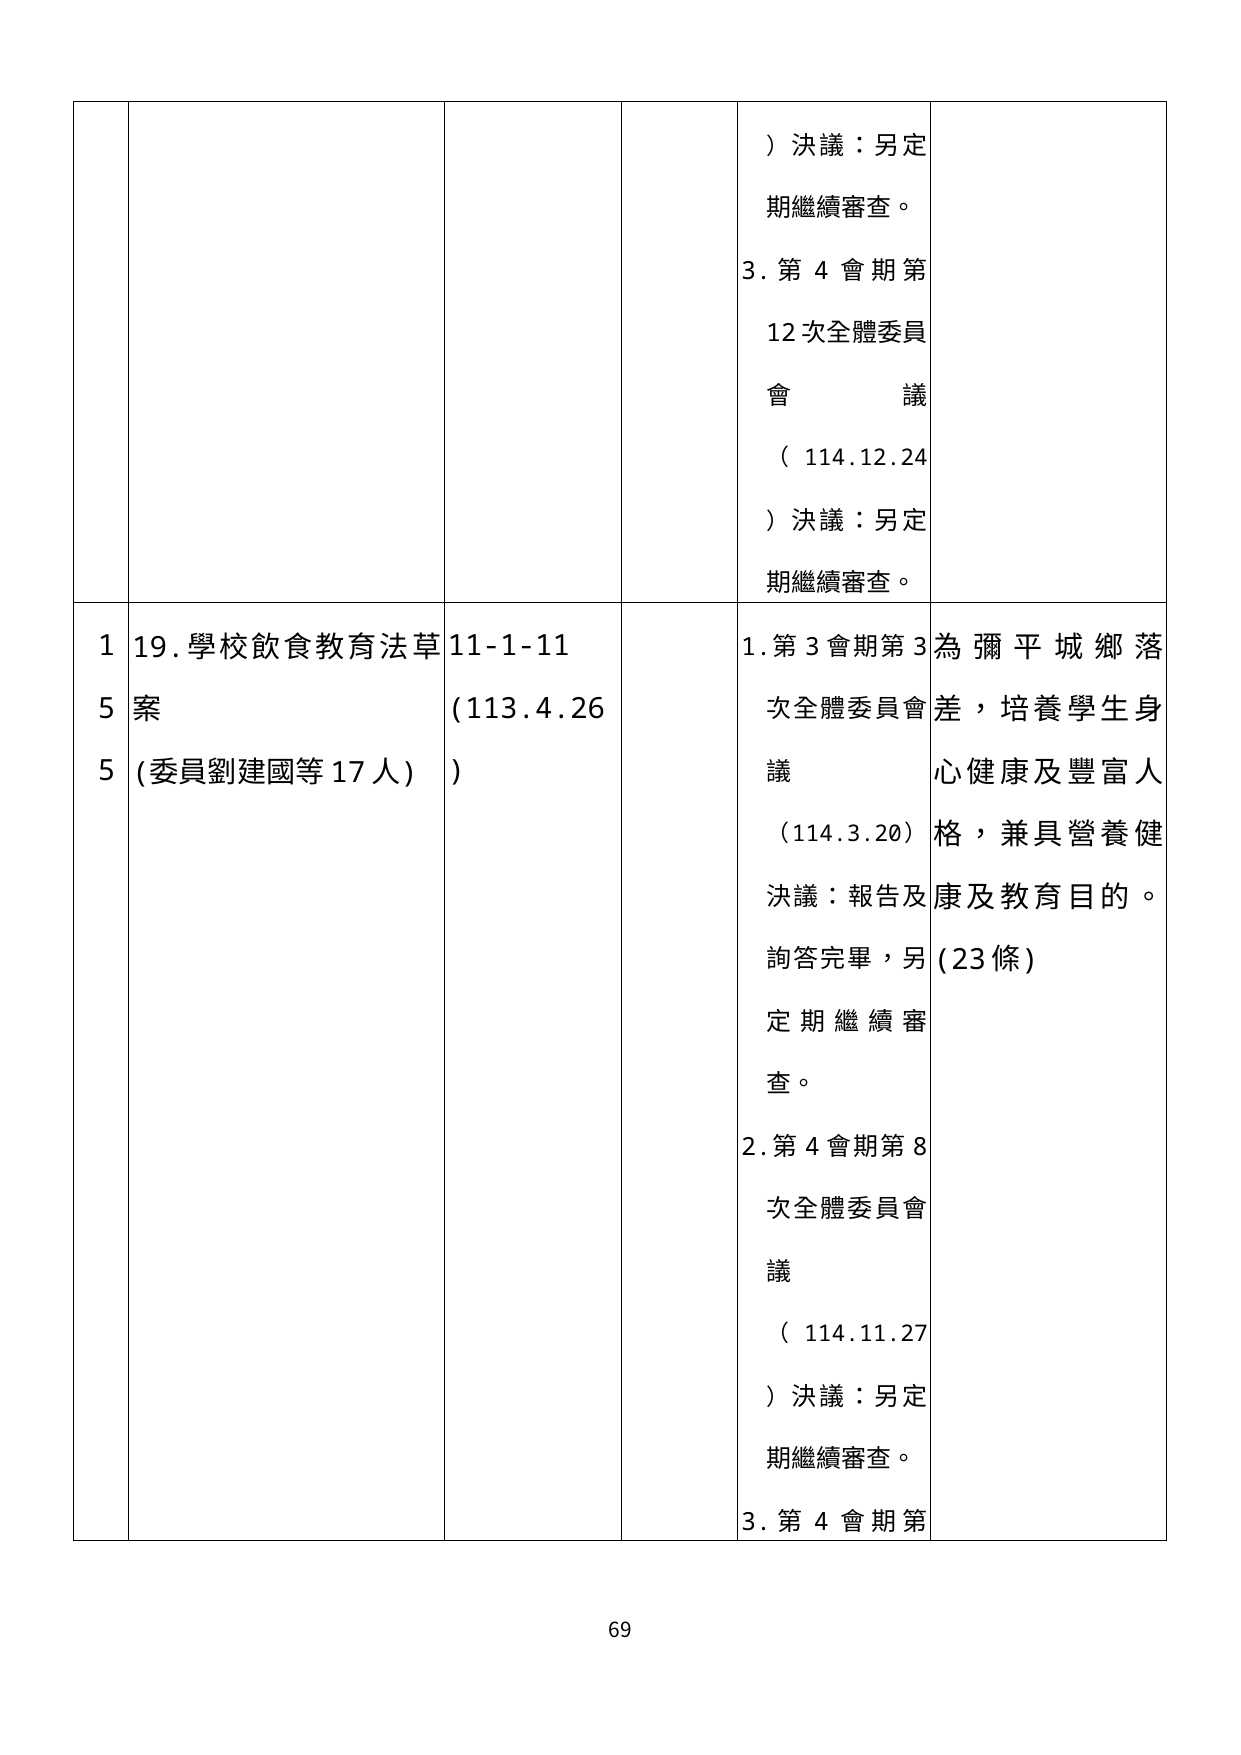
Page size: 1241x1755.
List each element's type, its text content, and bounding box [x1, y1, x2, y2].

table_cell [129, 102, 444, 602]
table_cell ）決議：另定期繼續審查。 3.第4會期第12次全體委員會議（114.12.24）決議：另定期繼續審查。 [738, 102, 930, 602]
table_cell [74, 102, 128, 602]
table_cell [622, 603, 737, 1540]
table_cell 11-1-11 (113.4.26) [445, 603, 621, 1540]
table_cell 為彌平城鄉落差，培養學生身心健康及豐富人格，兼具營養健康及教育目的。(23條) [931, 603, 1166, 1540]
table_cell [74, 603, 128, 1540]
table_cell [622, 102, 737, 602]
table_cell [931, 102, 1166, 602]
table_cell [445, 102, 621, 602]
table_cell 1.第3會期第3次全體委員會議（114.3.20）決議：報告及詢答完畢，另定期繼續審查。 2.第4會期第8次全體委員會議（114.11.27）決議：另定期繼續審查。 3.第4會期第 [738, 603, 930, 1540]
table_cell 19.學校飲食教育法草案 (委員劉建國等17人) [129, 603, 444, 1540]
